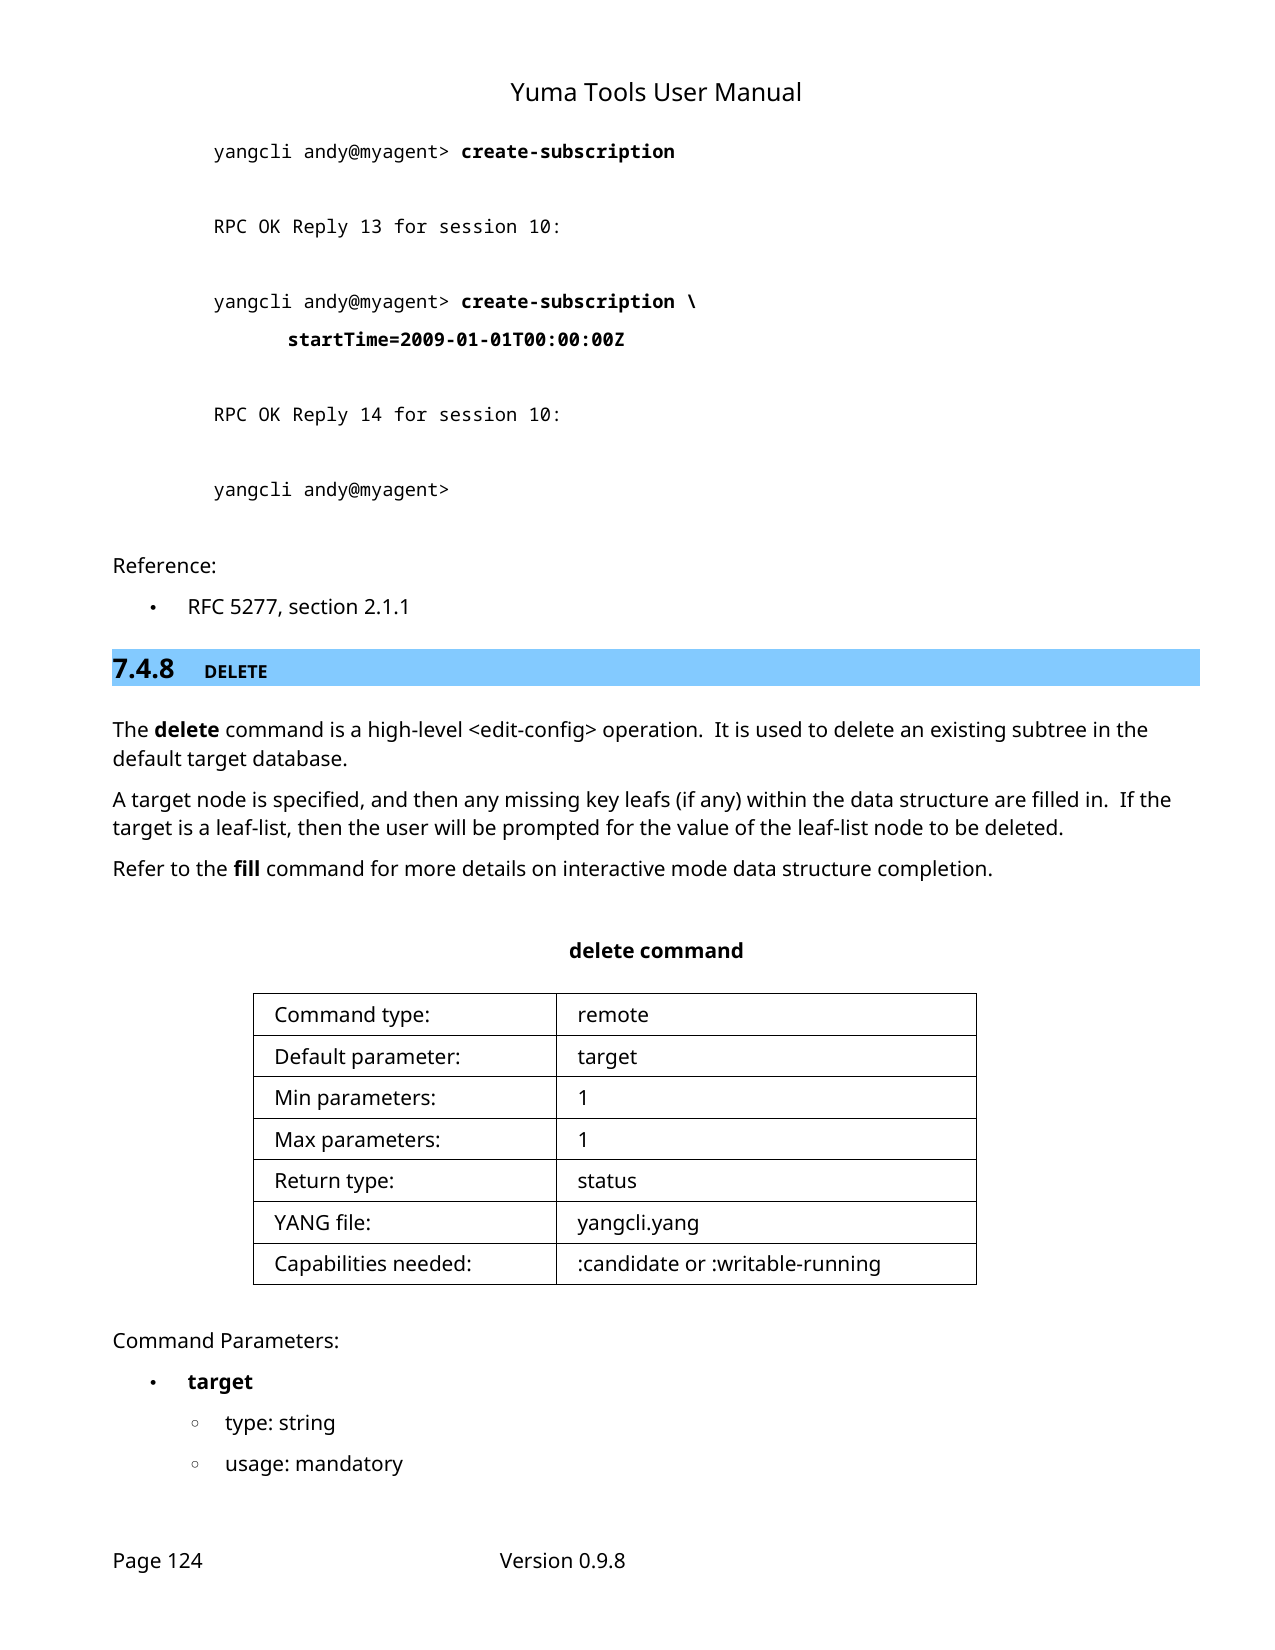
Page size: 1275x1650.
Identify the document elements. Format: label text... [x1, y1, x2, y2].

table_cell :candidate or :writable-running [557, 1244, 976, 1284]
table_cell Max parameters: [254, 1119, 556, 1159]
subtitle delete command [127, 936, 1185, 965]
text A target node is specified, and then any missing key leafs (if any) within the data structure are filled in. If the target is a leaf-list, then the user will be prompted for the value of the leaf-list node to be deleted. [112, 785, 1200, 842]
table_cell Min parameters: [254, 1077, 556, 1118]
text RPC OK Reply 14 for session 10: [139, 401, 1200, 427]
text RPC OK Reply 13 for session 10: [139, 213, 1200, 239]
table_cell Default parameter: [254, 1036, 556, 1076]
table_cell 1 [557, 1119, 976, 1159]
table_header Command type: [254, 994, 556, 1035]
subtitle delete [112, 649, 1200, 686]
list type: string [187, 1408, 1200, 1436]
list RFC 5277, section 2.1.1 [150, 592, 1200, 620]
table_cell yangcli.yang [557, 1202, 976, 1242]
table_cell target [557, 1036, 976, 1076]
table_cell 1 [557, 1077, 976, 1118]
text yangcli andy@myagent> [139, 476, 1200, 502]
text startTime=2009-01-01T00:00:00Z [139, 326, 1200, 352]
list usage: mandatory [187, 1449, 1200, 1477]
table_cell Capabilities needed: [254, 1244, 556, 1284]
table_cell status [557, 1160, 976, 1201]
text yangcli andy@myagent> create-subscription [139, 138, 1200, 164]
table_header remote [557, 994, 976, 1035]
text The delete command is a high-level <edit-config> operation. It is used to delete an existing subtree in the default target database. [112, 716, 1200, 772]
text Command Parameters: [112, 1326, 1200, 1354]
text Reference: [112, 551, 1200, 579]
table_cell YANG file: [254, 1202, 556, 1242]
table_cell Return type: [254, 1160, 556, 1201]
list target [150, 1367, 1200, 1395]
text Refer to the fill command for more details on interactive mode data structure completion. [112, 854, 1200, 883]
text yangcli andy@myagent> create-subscription \ [139, 288, 1200, 314]
